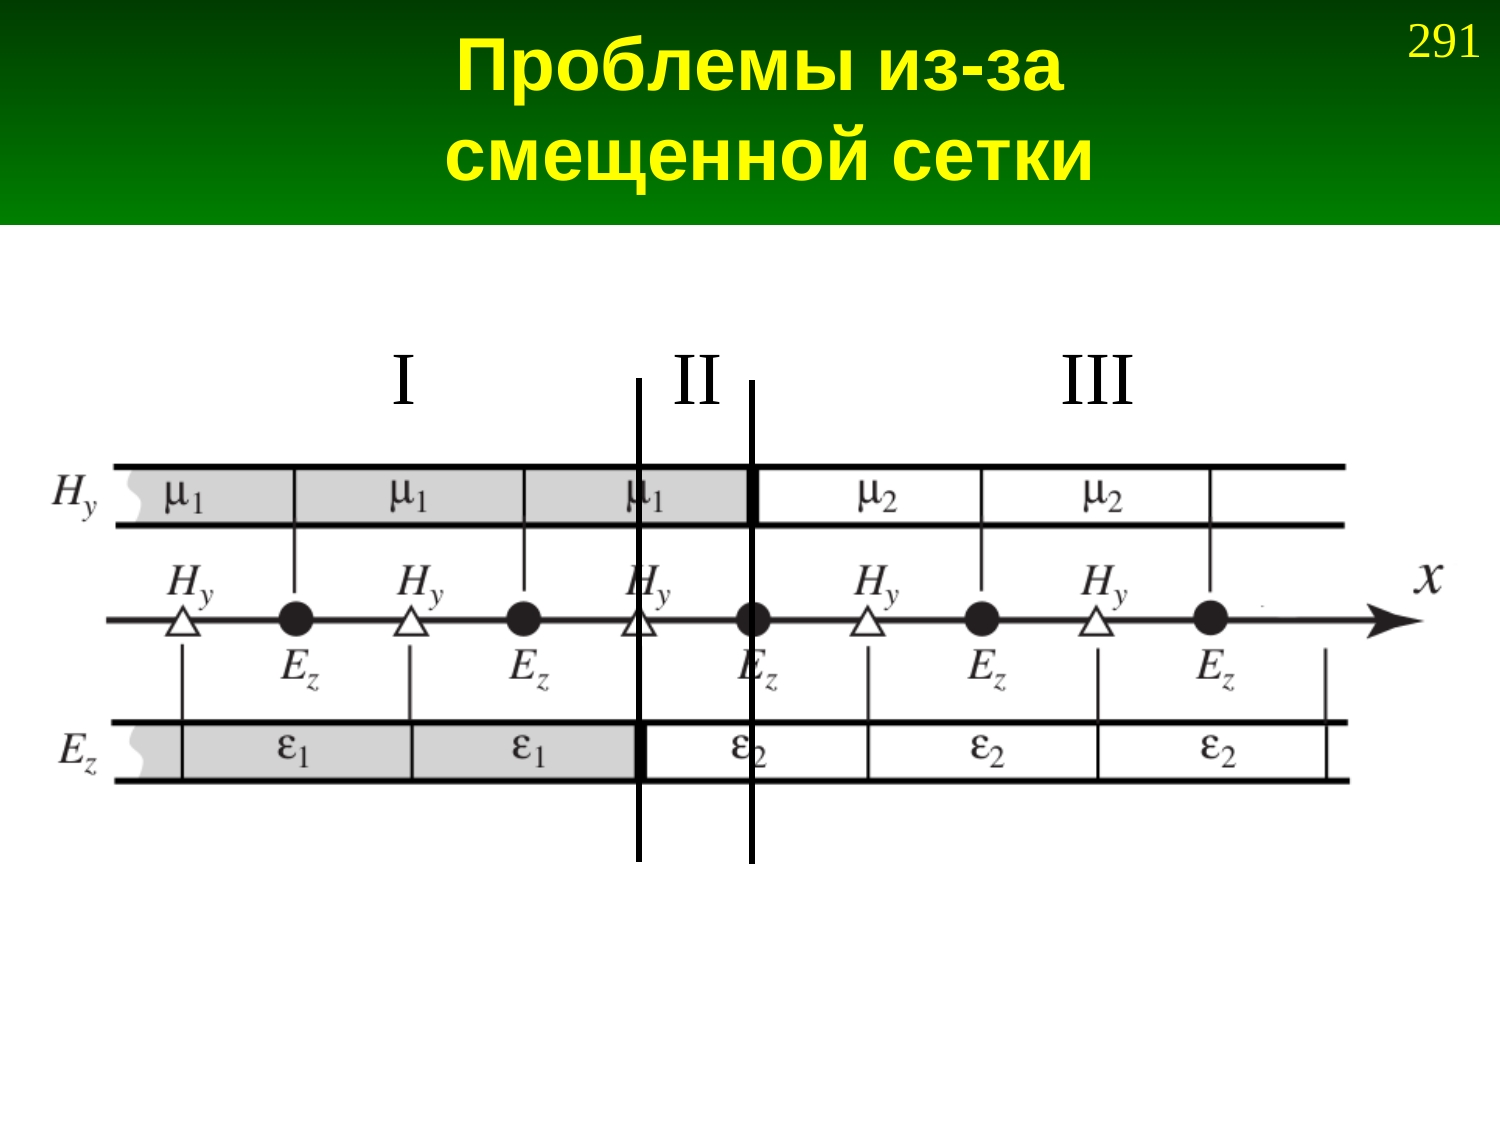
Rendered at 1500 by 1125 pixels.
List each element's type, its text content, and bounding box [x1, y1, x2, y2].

picture [642, 436, 749, 802]
text_box III [1045, 321, 1151, 427]
text_box I [376, 321, 432, 427]
title Проблемы из-за смещенной сетки [100, 7, 1441, 204]
picture [35, 436, 636, 802]
text_box II [657, 321, 738, 427]
picture [755, 436, 1465, 802]
